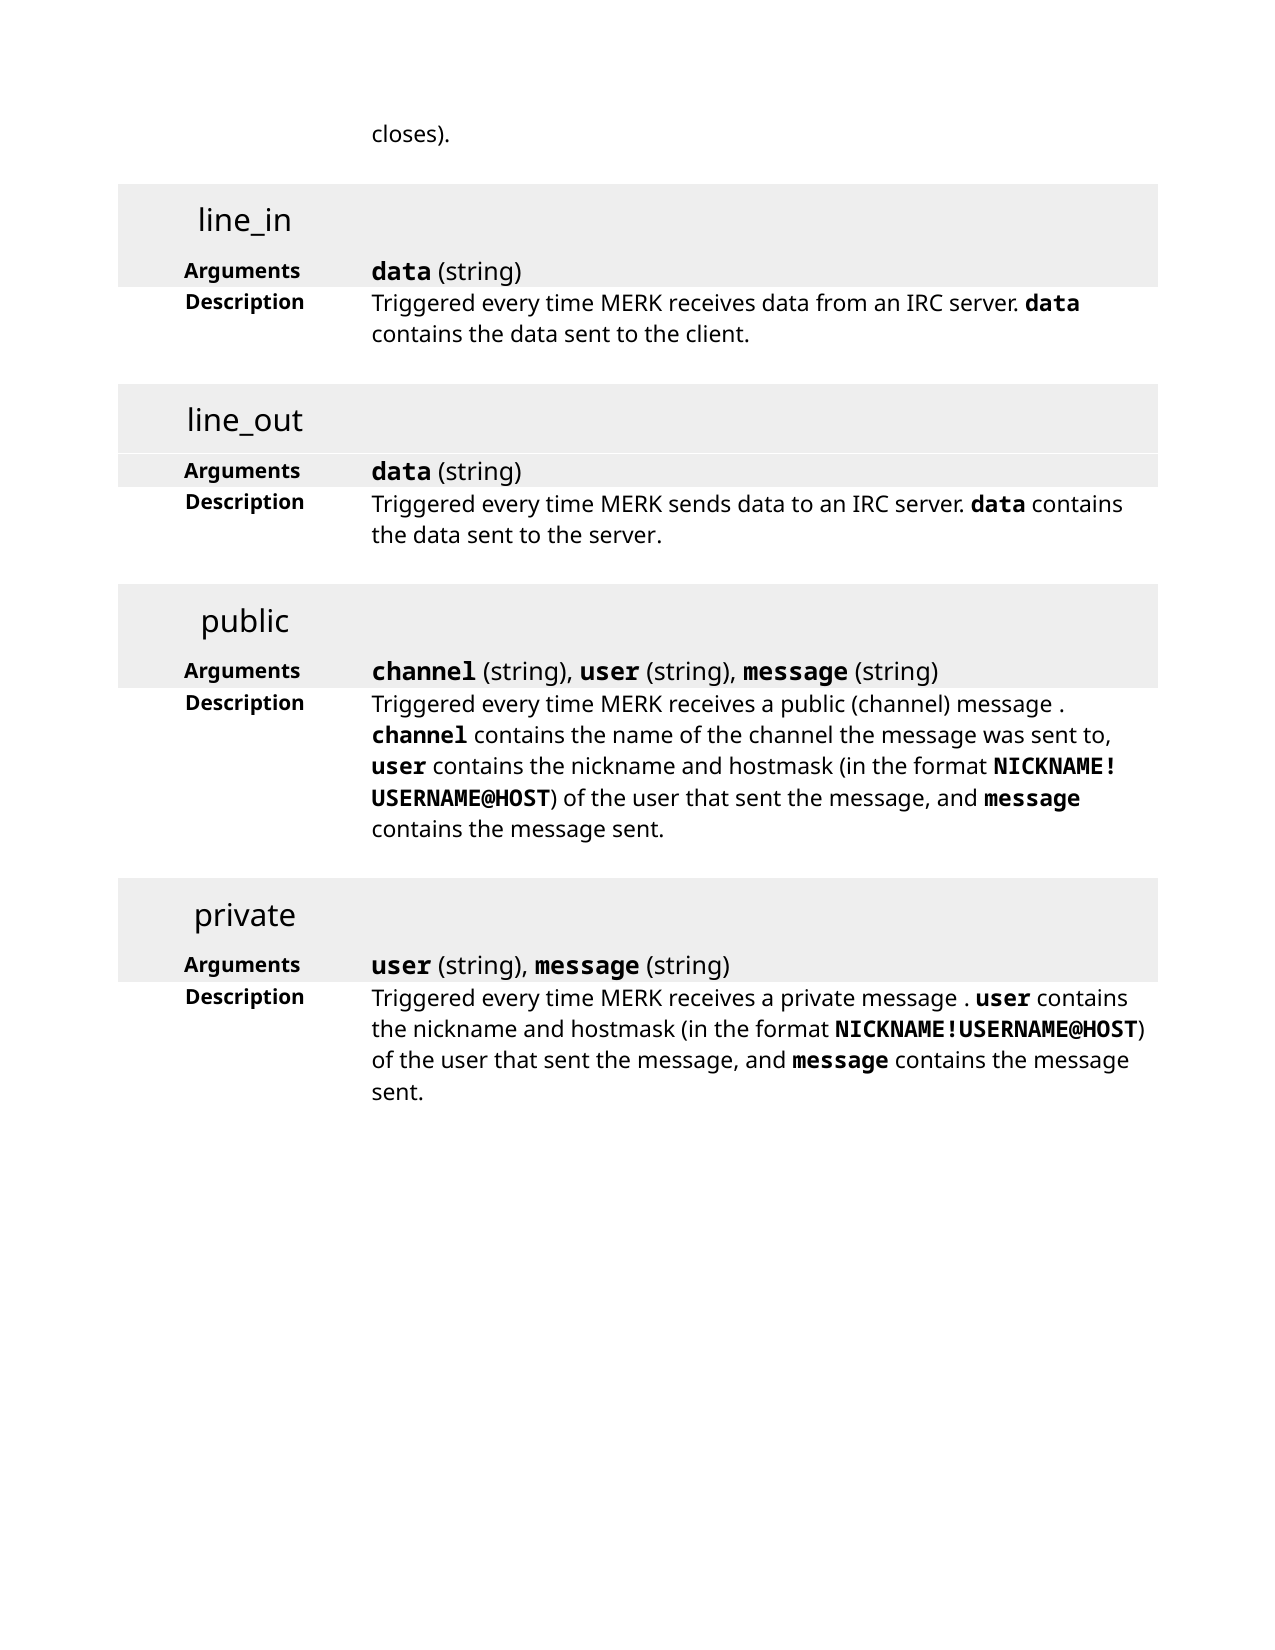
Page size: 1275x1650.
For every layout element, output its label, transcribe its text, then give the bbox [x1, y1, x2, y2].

table_header [371, 878, 1158, 948]
table_cell data (string) [371, 253, 1158, 287]
table_cell Triggered every time MERK receives a public (channel) message . channel contains the name of the channel the message was sent to, user contains the nickname and hostmask (in the format NICKNAME!USERNAME@HOST) of the user that sent the message, and message contains the message sent. [371, 688, 1158, 844]
table_cell [118, 118, 371, 149]
table_cell Triggered every time MERK receives data from an IRC server. data contains the data sent to the client. [371, 287, 1158, 350]
table_header [371, 584, 1158, 654]
table_cell user (string), message (string) [371, 948, 1158, 982]
table_cell Description [118, 287, 371, 350]
table_cell Arguments [118, 948, 371, 982]
table_cell Triggered every time MERK receives a private message . user contains the nickname and hostmask (in the format NICKNAME!USERNAME@HOST) of the user that sent the message, and message contains the message sent. [371, 982, 1158, 1107]
table_cell Arguments [118, 454, 371, 487]
table_header private [118, 878, 371, 948]
table_header line_out [118, 384, 371, 453]
table_cell Description [118, 688, 371, 844]
table_cell channel (string), user (string), message (string) [371, 654, 1158, 688]
table_header line_in [118, 184, 371, 253]
table_cell Description [118, 488, 371, 550]
table_header public [118, 584, 371, 654]
table_header [371, 384, 1158, 453]
table_cell closes). [371, 118, 1158, 149]
table_cell Arguments [118, 253, 371, 287]
table_header [371, 184, 1158, 253]
table_cell Triggered every time MERK sends data to an IRC server. data contains the data sent to the server. [371, 488, 1158, 550]
table_cell Description [118, 982, 371, 1107]
table_cell data (string) [371, 454, 1158, 487]
table_cell Arguments [118, 654, 371, 688]
